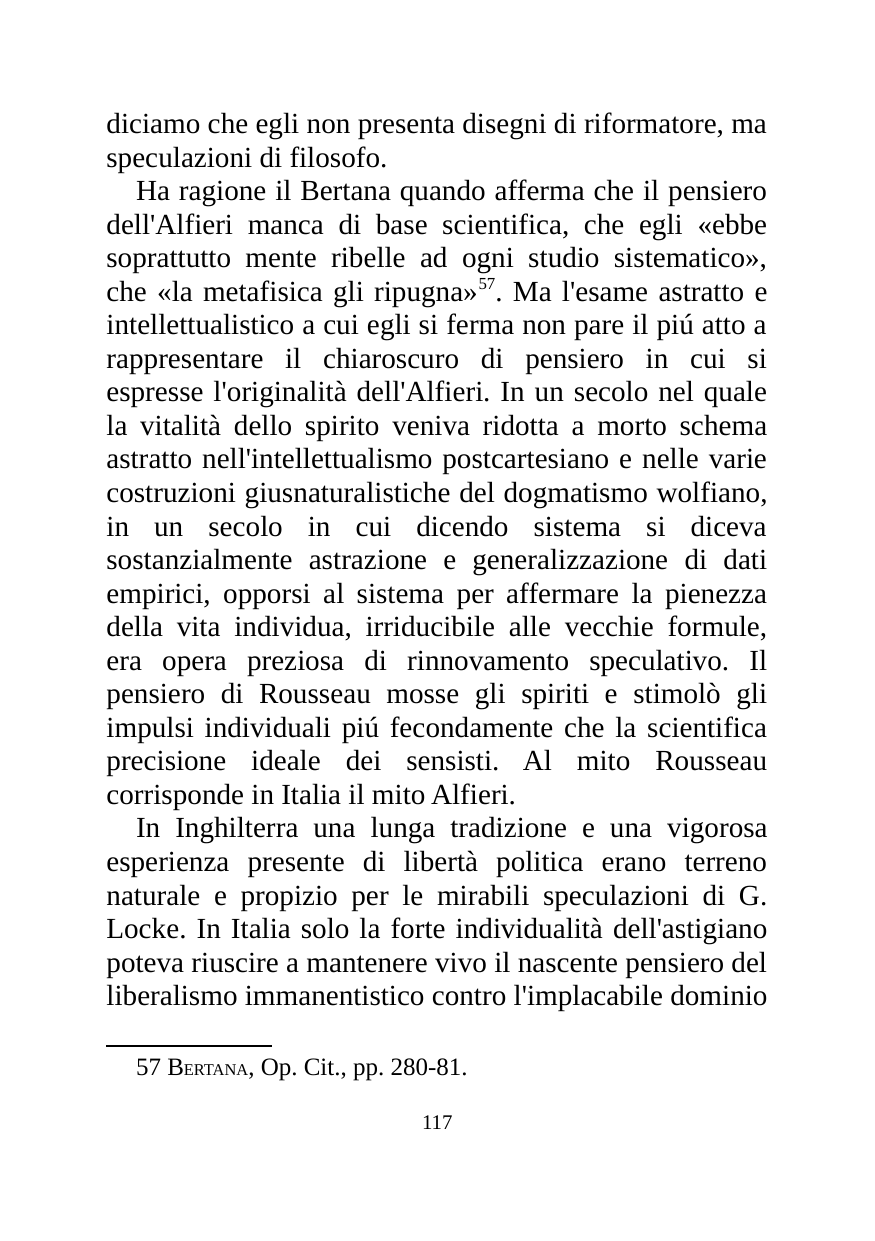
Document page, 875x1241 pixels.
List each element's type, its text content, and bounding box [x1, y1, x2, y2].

text Ha ragione il Bertana quando afferma che il pensiero dell'Alfieri manca di base scientifica, che egli «ebbe soprattutto mente ribelle ad ogni studio sistematico», che «la metafisica gli ripugna». Ma l'esame astratto e intellettualistico a cui egli si ferma non pare il piú atto a rappresentare il chiaroscuro di pensiero in cui si espresse l'originalità dell'Alfieri. In un secolo nel quale la vitalità dello spirito veniva ridotta a morto schema astratto nell'intellettualismo postcartesiano e nelle varie costruzioni giusnaturalistiche del dogmatismo wolfiano, in un secolo in cui dicendo sistema si diceva sostanzialmente astrazione e generalizzazione di dati empirici, opporsi al sistema per affermare la pienezza della vita individua, irriducibile alle vecchie formule, era opera preziosa di rinnovamento speculativo. Il pensiero di Rousseau mosse gli spiriti e stimolò gli impulsi individuali piú fecondamente che la scientifica precisione ideale dei sensisti. Al mito Rousseau corrisponde in Italia il mito Alfieri. [106, 173, 768, 811]
text Bertana, Op. Cit., pp. 280-81. [106, 1052, 768, 1080]
text In Inghilterra una lunga tradizione e una vigorosa esperienza presente di libertà politica erano terreno naturale e propizio per le mirabili speculazioni di G. Locke. In Italia solo la forte individualità dell'astigiano poteva riuscire a mantenere vivo il nascente pensiero del liberalismo immanentistico contro l'implacabile dominio [106, 811, 768, 1012]
text diciamo che egli non presenta disegni di riformatore, ma speculazioni di filosofo. [106, 106, 768, 173]
